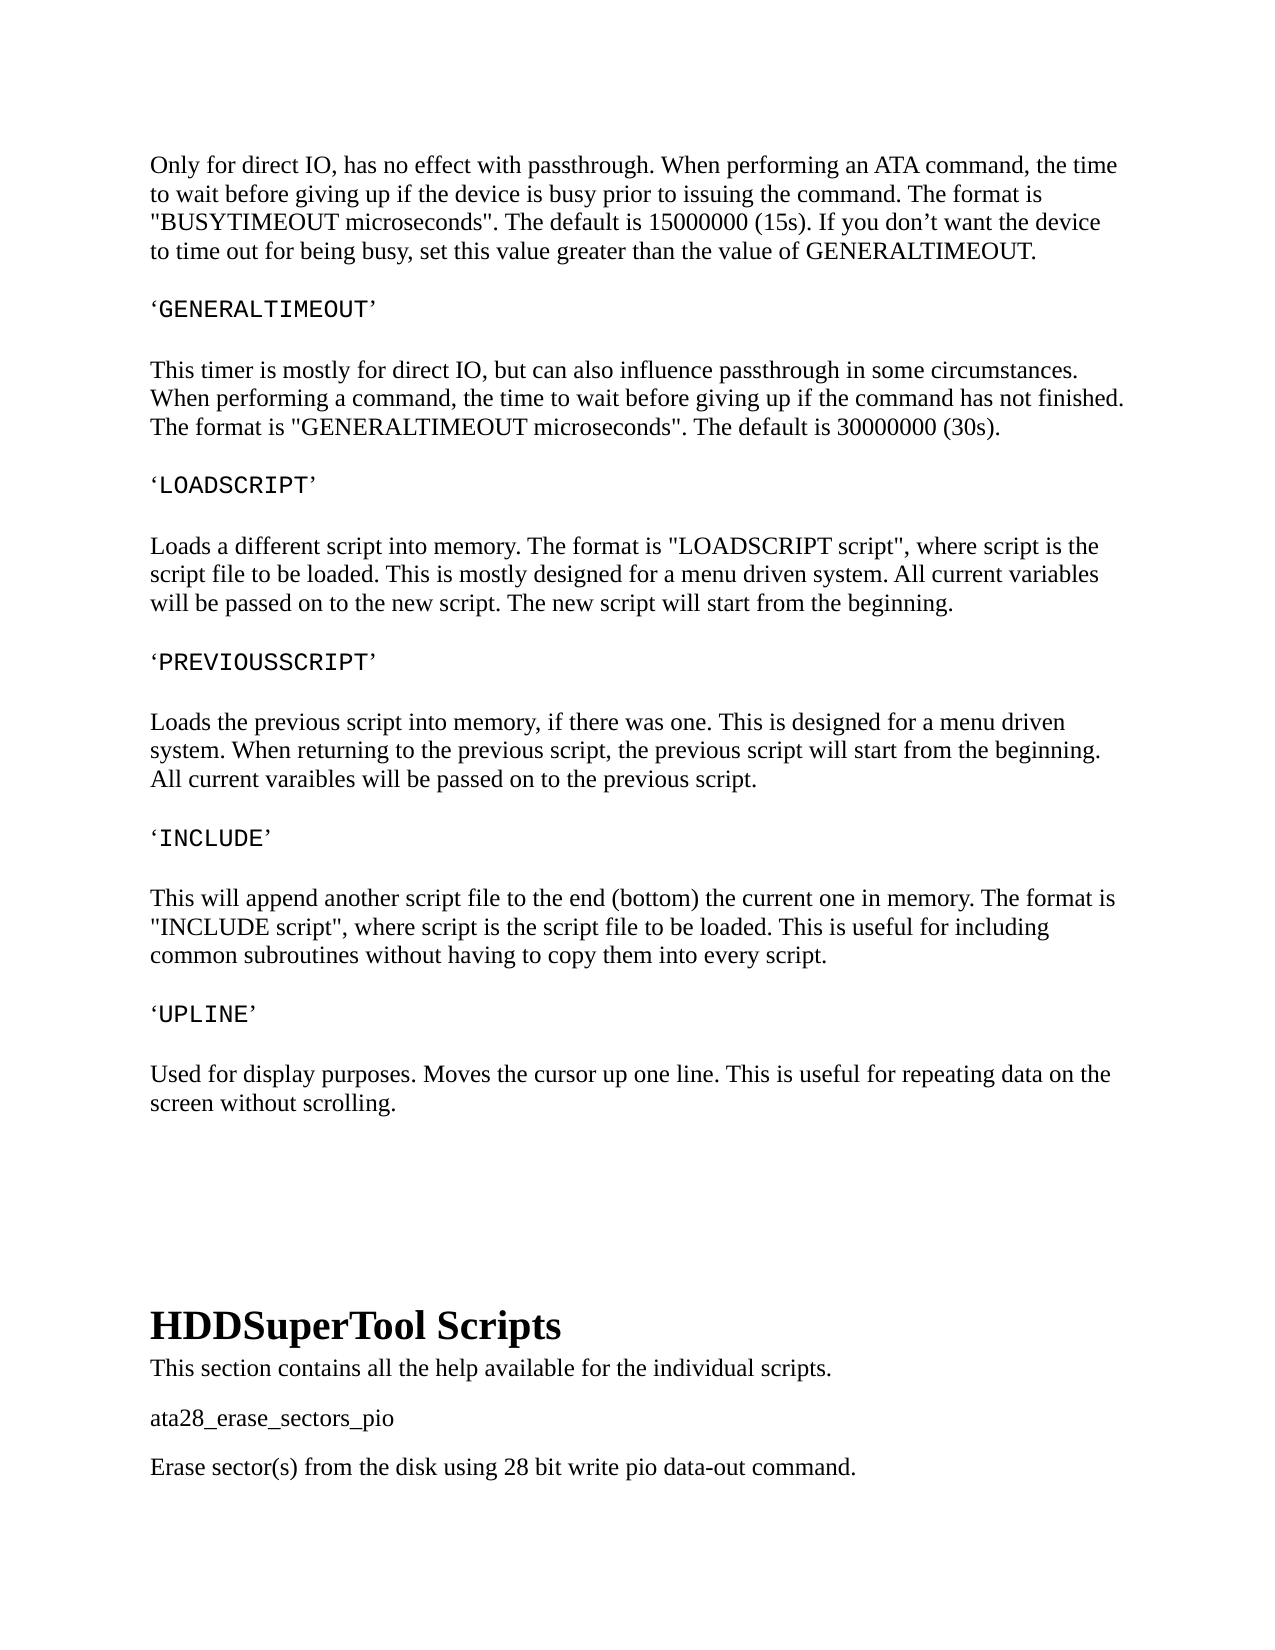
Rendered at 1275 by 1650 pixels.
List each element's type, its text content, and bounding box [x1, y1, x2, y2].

subtitle ‘GENERALTIMEOUT’ [150, 294, 1125, 325]
list Only for direct IO, has no effect with passthrough. When performing an ATA command, the time to wait before giving up if the device is busy prior to issuing the command. The format is "BUSYTIMEOUT microseconds". The default is 15000000 (15s). If you don’t want the device to time out for being busy, set this value greater than the value of GENERALTIMEOUT. [150, 150, 1125, 265]
list Used for display purposes. Moves the cursor up one line. This is useful for repeating data on the screen without scrolling. [150, 1059, 1125, 1116]
list Loads a different script into memory. The format is "LOADSCRIPT script", where script is the script file to be loaded. This is mostly designed for a menu driven system. All current variables will be passed on to the new script. The new script will start from the beginning. [150, 531, 1125, 617]
subtitle ‘INCLUDE’ [150, 823, 1125, 853]
list This will append another script file to the end (bottom) the current one in memory. The format is "INCLUDE script", where script is the script file to be loaded. This is useful for including common subroutines without having to copy them into every script. [150, 883, 1125, 969]
subtitle ‘PREVIOUSSCRIPT’ [150, 647, 1125, 677]
text Erase sector(s) from the disk using 28 bit write pio data-out command. [150, 1452, 1125, 1480]
list Loads the previous script into memory, if there was one. This is designed for a menu driven system. When returning to the previous script, the previous script will start from the beginning. All current varaibles will be passed on to the previous script. [150, 707, 1125, 793]
text This section contains all the help available for the individual scripts. [150, 1353, 1125, 1382]
subtitle ‘UPLINE’ [150, 999, 1125, 1029]
text ata28_erase_sectors_pio [150, 1403, 1125, 1431]
subtitle HDDSuperTool Scripts [150, 1301, 1125, 1348]
subtitle ‘LOADSCRIPT’ [150, 471, 1125, 501]
list This timer is mostly for direct IO, but can also influence passthrough in some circumstances. When performing a command, the time to wait before giving up if the command has not finished. The format is "GENERALTIMEOUT microseconds". The default is 30000000 (30s). [150, 355, 1125, 441]
